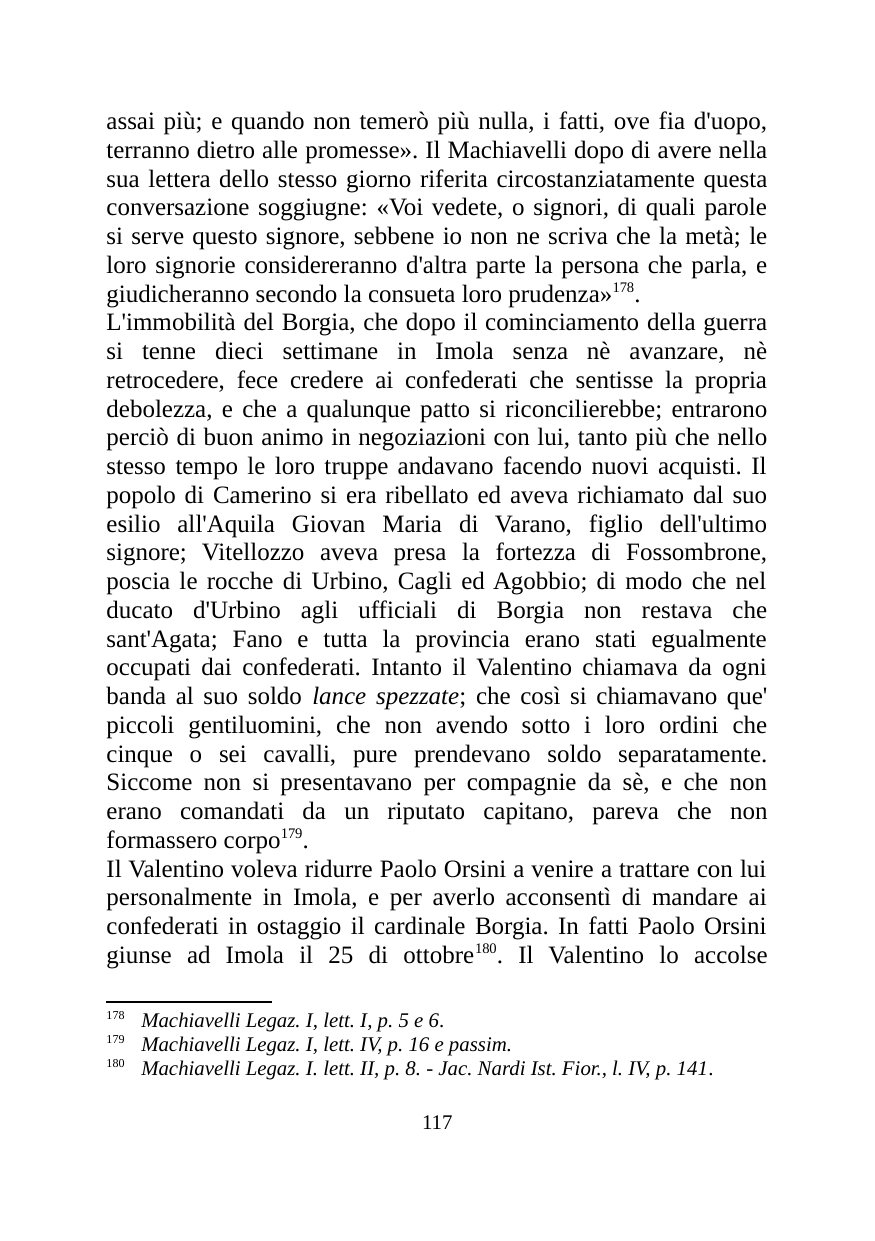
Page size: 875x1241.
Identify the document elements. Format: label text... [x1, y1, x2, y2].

text Machiavelli Legaz. I, lett. IV, p. 16 e passim. [106, 1032, 768, 1056]
text Machiavelli Legaz. I. lett. II, p. 8. - Jac. Nardi Ist. Fior., l. IV, p. 141. [106, 1056, 768, 1080]
text Machiavelli Legaz. I, lett. I, p. 5 e 6. [106, 1008, 768, 1032]
text Il Valentino voleva ridurre Paolo Orsini a venire a trattare con lui personalmente in Imola, e per averlo acconsentì di mandare ai confederati in ostaggio il cardinale Borgia. In fatti Paolo Orsini giunse ad Imola il 25 di ottobre. Il Valentino lo accolse [106, 854, 768, 969]
text L'immobilità del Borgia, che dopo il cominciamento della guerra si tenne dieci settimane in Imola senza nè avanzare, nè retrocedere, fece credere ai confederati che sentisse la propria debolezza, e che a qualunque patto si riconcilierebbe; entrarono perciò di buon animo in negoziazioni con lui, tanto più che nello stesso tempo le loro truppe andavano facendo nuovi acquisti. Il popolo di Camerino si era ribellato ed aveva richiamato dal suo esilio all'Aquila Giovan Maria di Varano, figlio dell'ultimo signore; Vitellozzo aveva presa la fortezza di Fossombrone, poscia le rocche di Urbino, Cagli ed Agobbio; di modo che nel ducato d'Urbino agli ufficiali di Borgia non restava che sant'Agata; Fano e tutta la provincia erano stati egualmente occupati dai confederati. Intanto il Valentino chiamava da ogni banda al suo soldo lance spezzate; che così si chiamavano que' piccoli gentiluomini, che non avendo sotto i loro ordini che cinque o sei cavalli, pure prendevano soldo separatamente. Siccome non si presentavano per compagnie da sè, e che non erano comandati da un riputato capitano, pareva che non formassero corpo. [106, 307, 768, 854]
text assai più; e quando non temerò più nulla, i fatti, ove fia d'uopo, terranno dietro alle promesse». Il Machiavelli dopo di avere nella sua lettera dello stesso giorno riferita circostanziatamente questa conversazione soggiugne: «Voi vedete, o signori, di quali parole si serve questo signore, sebbene io non ne scriva che la metà; le loro signorie considereranno d'altra parte la persona che parla, e giudicheranno secondo la consueta loro prudenza». [106, 106, 768, 307]
